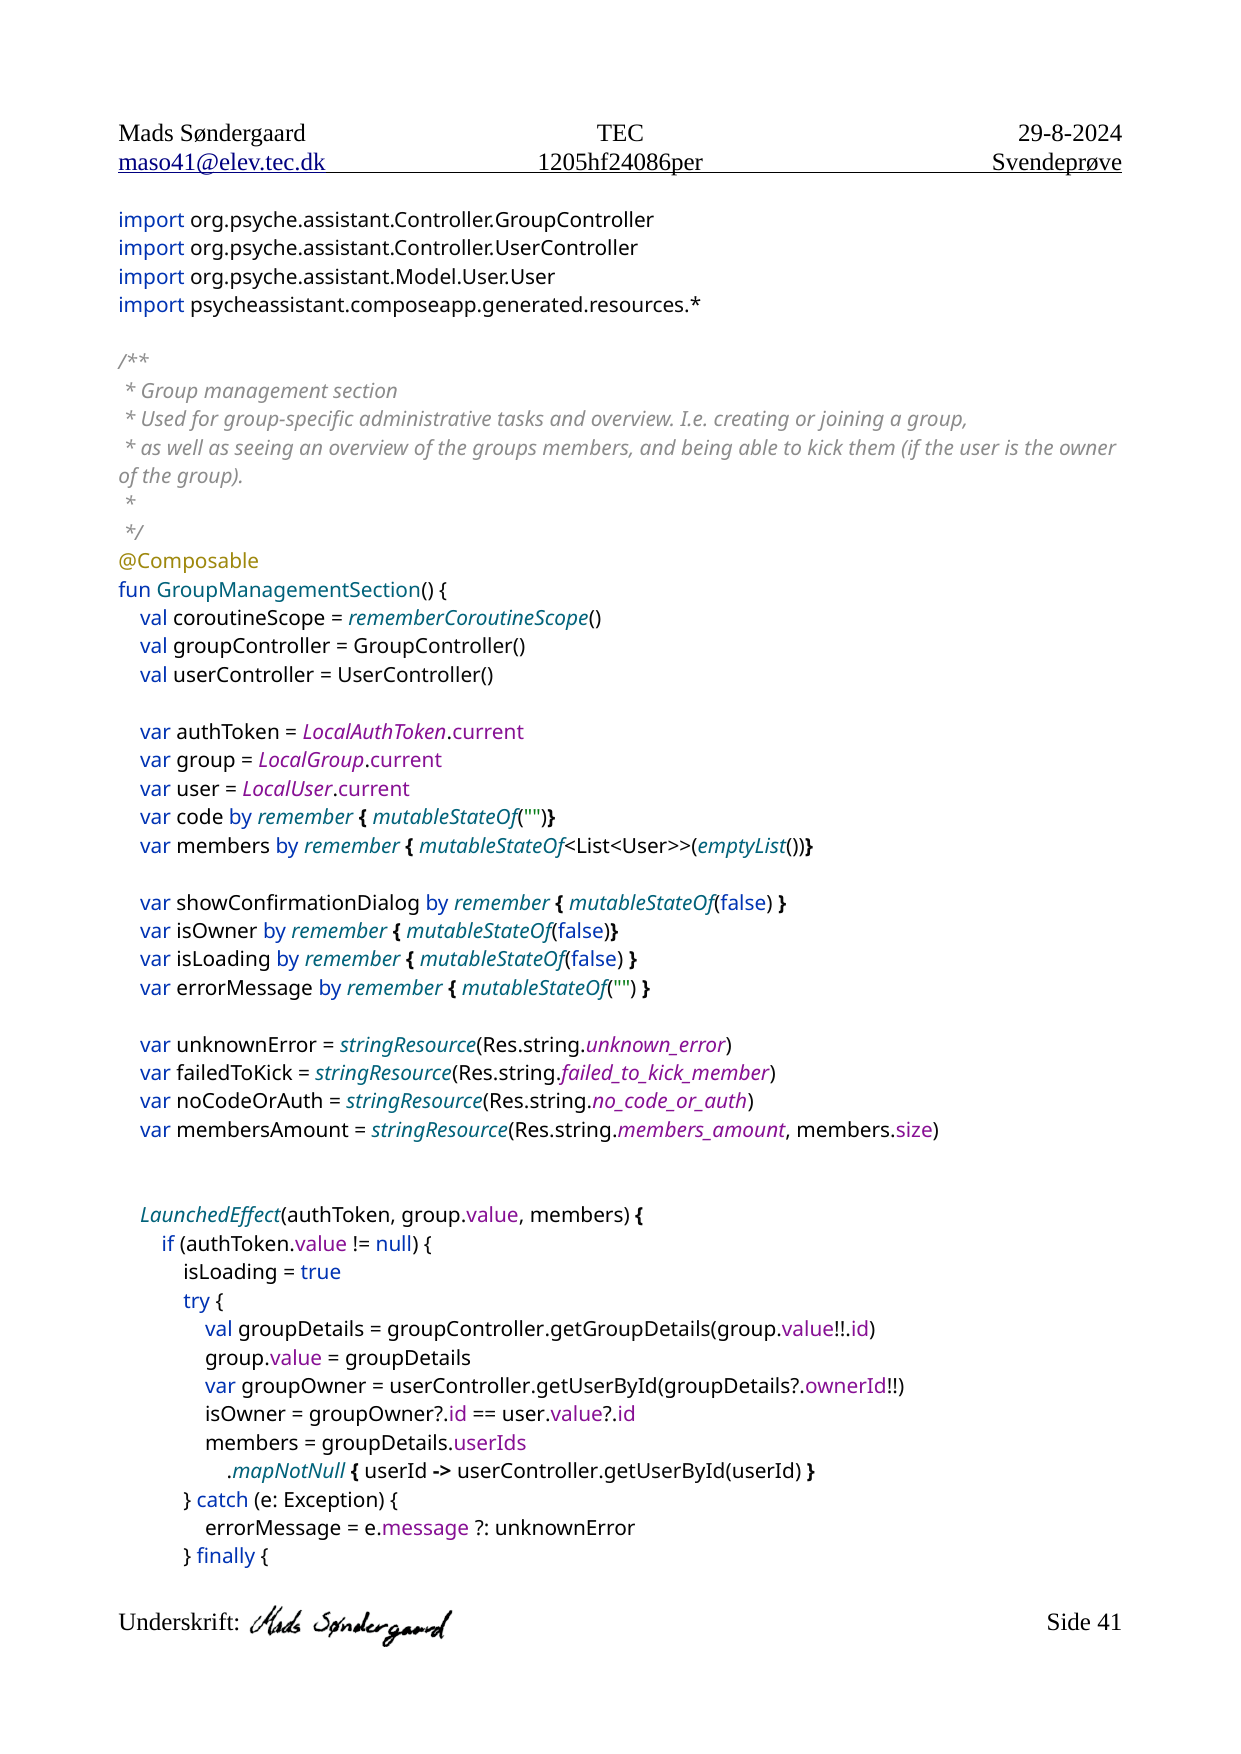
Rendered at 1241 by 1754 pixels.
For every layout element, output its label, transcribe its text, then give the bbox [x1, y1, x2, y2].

picture [244, 1600, 458, 1647]
text import org.psyche.assistant.Controller.GroupController import org.psyche.assistant.Controller.UserController import org.psyche.assistant.Model.User.User import psycheassistant.composeapp.generated.resources.* /** * Group management section * Used for group-specific administrative tasks and overview. I.e. creating or joining a group, * as well as seeing an overview of the groups members, and being able to kick them (if the user is the owner of the group). * */ @Composable fun GroupManagementSection() { val coroutineScope = rememberCoroutineScope() val groupController = GroupController() val userController = UserController() var authToken = LocalAuthToken.current var group = LocalGroup.current var user = LocalUser.current var code by remember { mutableStateOf("")} var members by remember { mutableStateOf<List<User>>(emptyList())} var showConfirmationDialog by remember { mutableStateOf(false) } var isOwner by remember { mutableStateOf(false)} var isLoading by remember { mutableStateOf(false) } var errorMessage by remember { mutableStateOf("") } var unknownError = stringResource(Res.string.unknown_error) var failedToKick = stringResource(Res.string.failed_to_kick_member) var noCodeOrAuth = stringResource(Res.string.no_code_or_auth) var membersAmount = stringResource(Res.string.members_amount, members.size) LaunchedEffect(authToken, group.value, members) { if (authToken.value != null) { isLoading = true try { val groupDetails = groupController.getGroupDetails(group.value!!.id) group.value = groupDetails var groupOwner = userController.getUserById(groupDetails?.ownerId!!) isOwner = groupOwner?.id == user.value?.id members = groupDetails.userIds .mapNotNull { userId -> userController.getUserById(userId) } } catch (e: Exception) { errorMessage = e.message ?: unknownError } finally { [118, 205, 1122, 1570]
